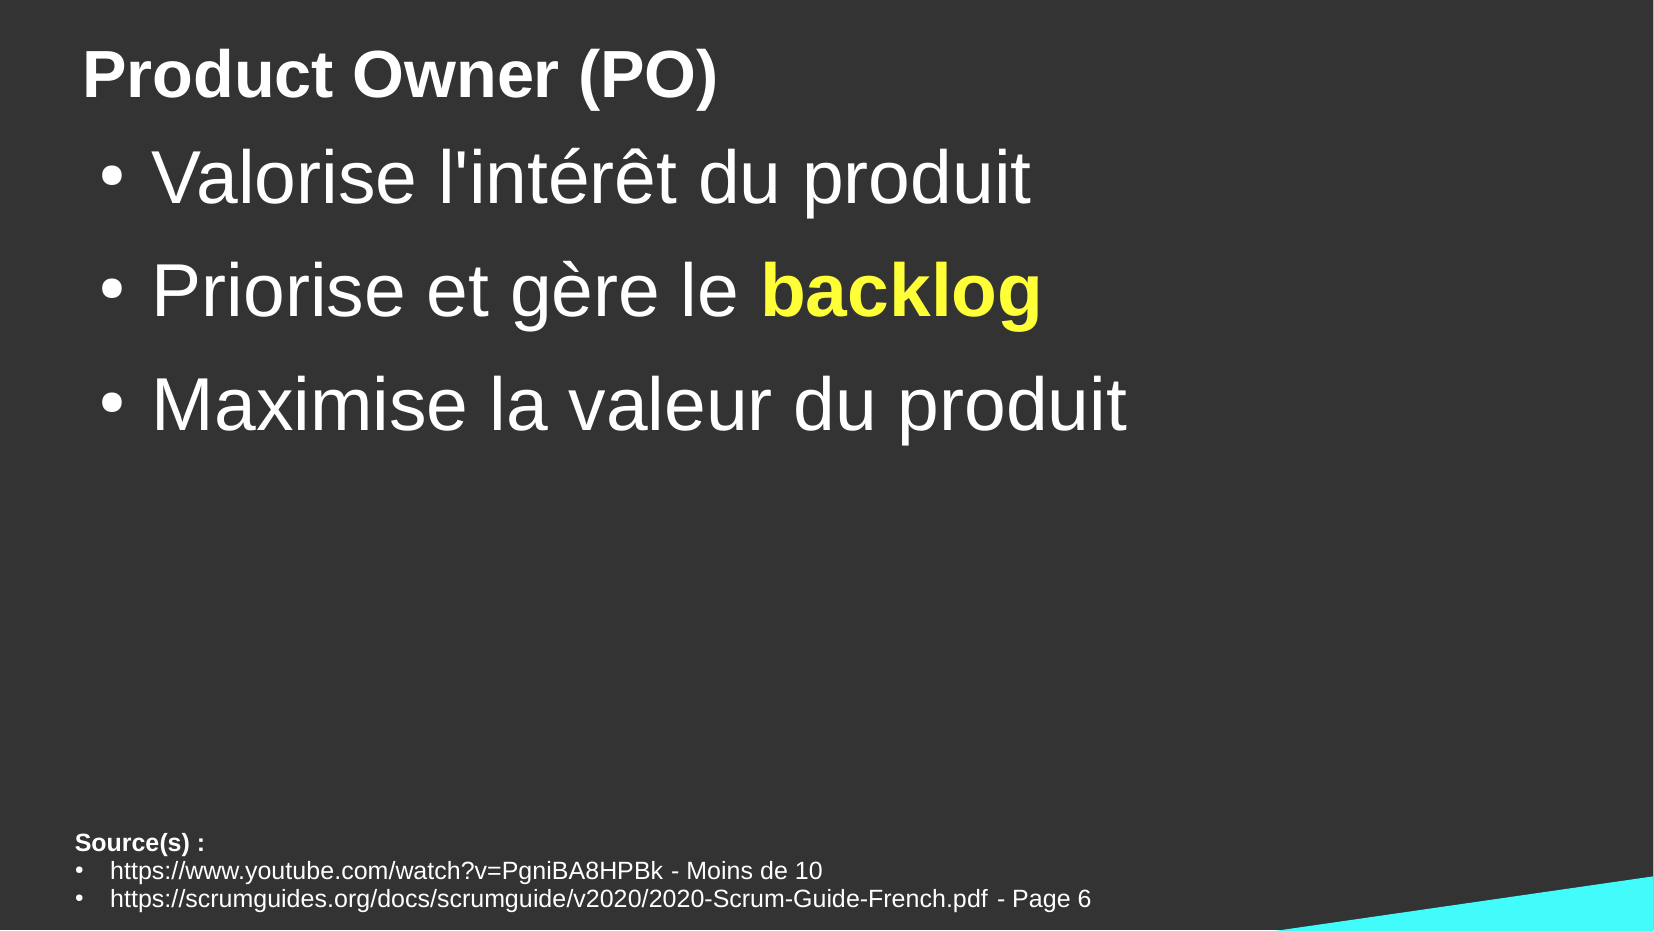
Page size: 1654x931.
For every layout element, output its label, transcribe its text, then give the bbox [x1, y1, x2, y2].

title Product Owner (PO) [82, 37, 1571, 122]
text_box [1274, 876, 1654, 931]
text_box Source(s) : https://www.youtube.com/watch?v=PgniBA8HPBk - Moins de 10 https://scrumguides.org/docs/scrumguide/v2020/2020-Scrum-Guide-French.pdf - Page 6 [60, 821, 1546, 921]
list Valorise l'intérêt du produit Priorise et gère le backlog Maximise la valeur du produit [80, 135, 1620, 777]
